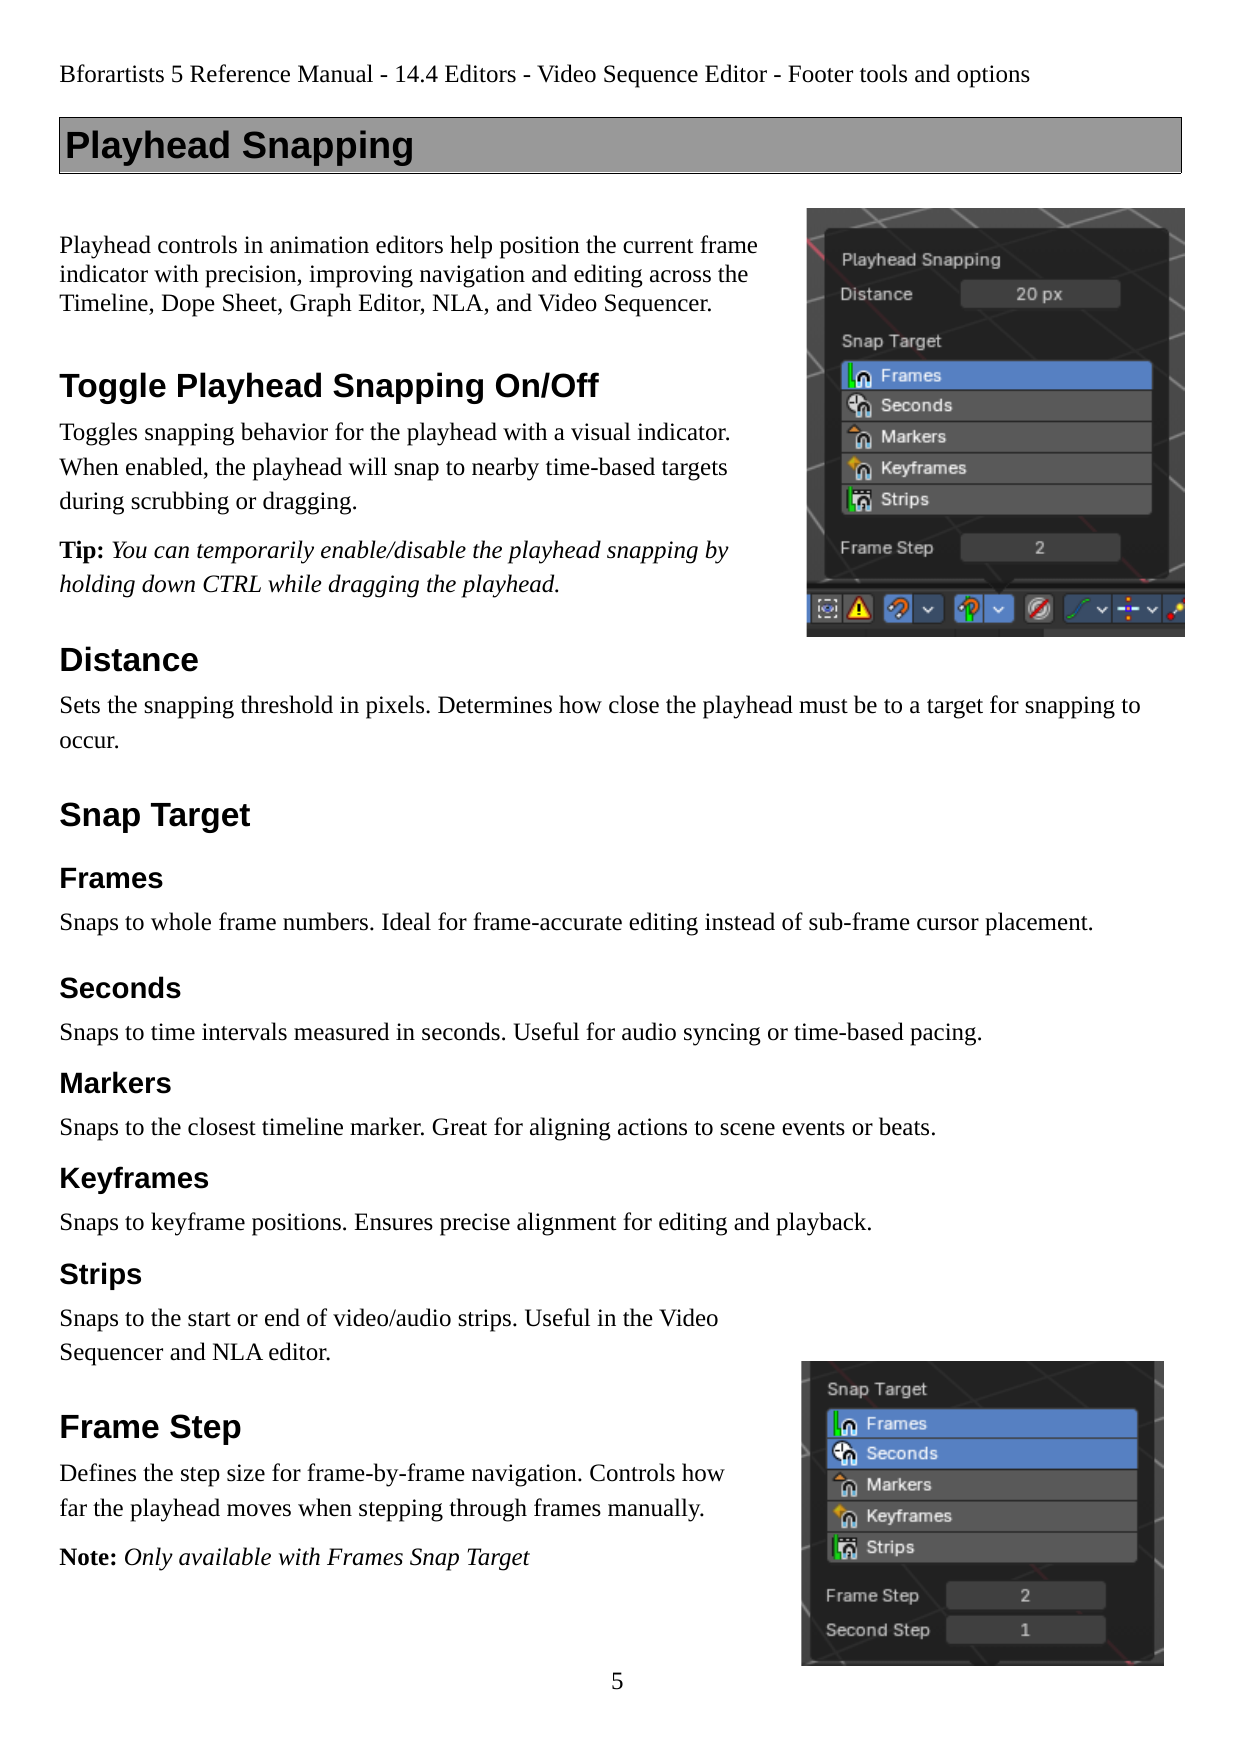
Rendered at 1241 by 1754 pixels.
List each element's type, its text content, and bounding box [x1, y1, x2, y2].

text Snaps to whole frame numbers. Ideal for frame-accurate editing instead of sub-frame cursor placement. [59, 907, 1181, 936]
subtitle Distance [59, 639, 1181, 678]
text Snaps to keyframe positions. Ensures precise alignment for editing and playback. [59, 1207, 1181, 1236]
subtitle [1164, 1407, 1181, 1446]
table_header Playhead Snapping [60, 118, 1181, 172]
text Snaps to the start or end of video/audio strips. Useful in the Video Sequencer and NLA editor. [59, 1303, 1181, 1366]
text Playhead controls in animation editors help position the current frame indicator with precision, improving navigation and editing across the Timeline, Dope Sheet, Graph Editor, NLA, and Video Sequencer. [59, 230, 806, 316]
subtitle Markers [59, 1066, 1181, 1100]
text Defines the step size for frame-by-frame navigation. Controls how far the playhead moves when stepping through frames manually. [59, 1458, 801, 1522]
subtitle Snap Target [59, 795, 1181, 834]
subtitle Frames [59, 861, 1181, 894]
picture [806, 208, 1185, 637]
subtitle Keyframes [59, 1161, 1181, 1195]
text Note: Only available with Frames Snap Target [59, 1542, 801, 1571]
subtitle Seconds [59, 971, 1181, 1004]
picture [801, 1361, 1164, 1666]
text Snaps to time intervals measured in seconds. Useful for audio syncing or time-based pacing. [59, 1017, 1181, 1046]
text Tip: You can temporarily enable/disable the playhead snapping by holding down CTRL while dragging the playhead. [59, 535, 806, 598]
subtitle Toggle Playhead Snapping On/Off [59, 366, 806, 404]
text Snaps to the closest timeline marker. Great for aligning actions to scene events or beats. [59, 1112, 1181, 1141]
subtitle Strips [59, 1257, 1181, 1290]
text Sets the snapping threshold in pixels. Determines how close the playhead must be to a target for snapping to occur. [59, 691, 1181, 754]
text Toggles snapping behavior for the playhead with a visual indicator. When enabled, the playhead will snap to nearby time-based targets during scrubbing or dragging. [59, 417, 806, 515]
subtitle Frame Step [59, 1407, 801, 1446]
